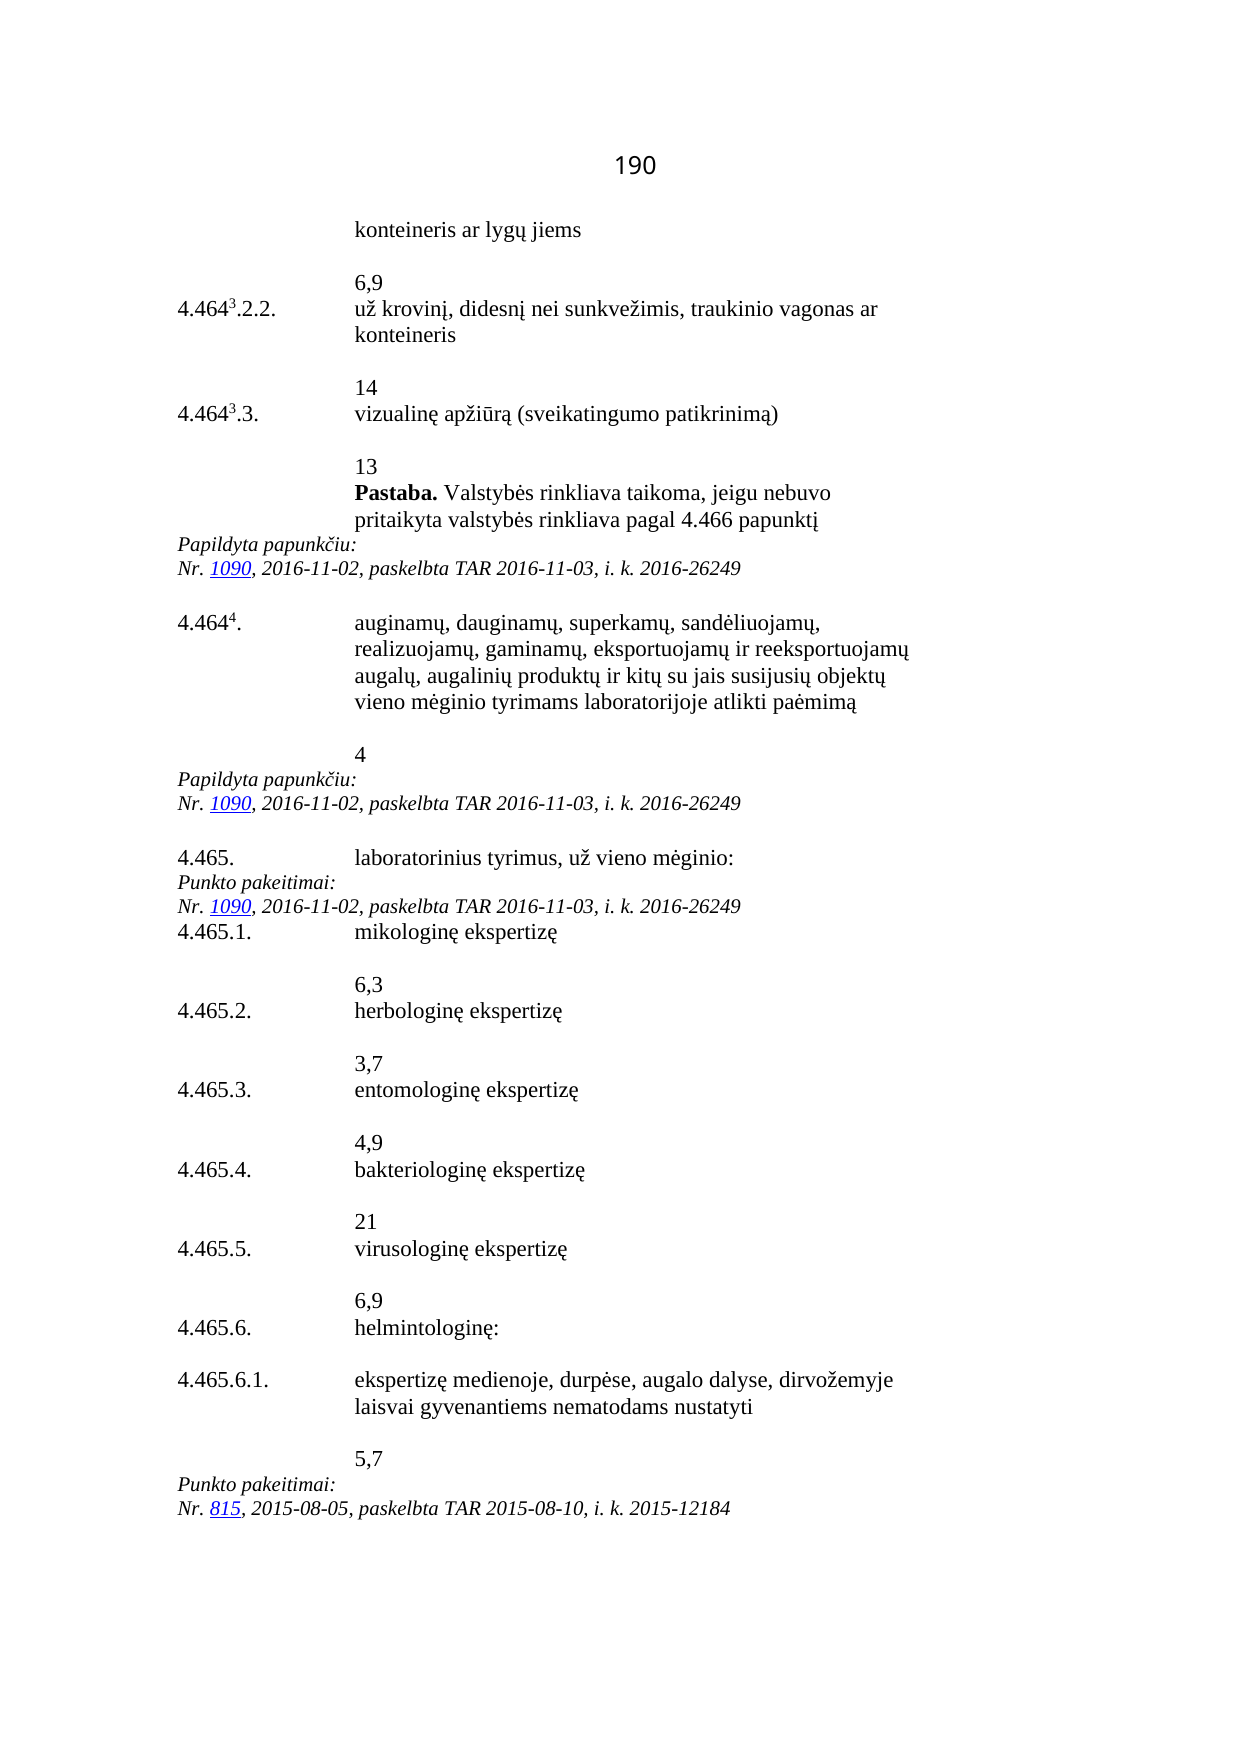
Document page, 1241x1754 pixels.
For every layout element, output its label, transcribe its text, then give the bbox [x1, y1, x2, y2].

text 4.465.3. entomologinę ekspertizę 4,9 [177, 1077, 945, 1156]
text konteineris 14 [354, 321, 945, 400]
text 4.465.1. mikologinę ekspertizę 6,3 [177, 918, 945, 997]
text Nr. 1090, 2016-11-02, paskelbta TAR 2016-11-03, i. k. 2016-26249 [177, 556, 1093, 580]
text realizuojamų, gaminamų, eksportuojamų ir reeksportuojamų [354, 635, 945, 662]
text laisvai gyvenantiems nematodams nustatyti 5,7 [354, 1393, 945, 1472]
text 4.465. laboratorinius tyrimus, už vieno mėginio: [177, 844, 945, 870]
text 4.465.6. helmintologinę: [177, 1314, 945, 1366]
text Punkto pakeitimai: [177, 870, 1093, 894]
text 4.4643.3. vizualinę apžiūrą (sveikatingumo patikrinimą) 13 [177, 400, 945, 479]
text 4.4643.2.2. už krovinį, didesnį nei sunkvežimis, traukinio vagonas ar [177, 295, 945, 321]
text 4.4644. auginamų, dauginamų, superkamų, sandėliuojamų, [177, 609, 945, 635]
text 4.465.5. virusologinę ekspertizę 6,9 [177, 1235, 945, 1314]
text konteineris ar lygų jiems 6,9 [354, 216, 945, 295]
text Nr. 1090, 2016-11-02, paskelbta TAR 2016-11-03, i. k. 2016-26249 [177, 894, 1093, 918]
text Nr. 1090, 2016-11-02, paskelbta TAR 2016-11-03, i. k. 2016-26249 [177, 791, 1093, 815]
text pritaikyta valstybės rinkliava pagal 4.466 papunktį [354, 506, 945, 532]
text augalų, augalinių produktų ir kitų su jais susijusių objektų [354, 662, 945, 688]
text 4.465.2. herbologinę ekspertizę 3,7 [177, 997, 945, 1077]
text vieno mėginio tyrimams laboratorijoje atlikti paėmimą 4 [354, 688, 945, 767]
text Pastaba. Valstybės rinkliava taikoma, jeigu nebuvo [354, 479, 945, 506]
text 4.465.6.1. ekspertizę medienoje, durpėse, augalo dalyse, dirvožemyje [177, 1366, 945, 1393]
text Papildyta papunkčiu: [177, 532, 1093, 556]
text Papildyta papunkčiu: [177, 767, 1093, 791]
text Punkto pakeitimai: [177, 1472, 1093, 1496]
text 4.465.4. bakteriologinę ekspertizę 21 [177, 1156, 945, 1235]
text Nr. 815, 2015-08-05, paskelbta TAR 2015-08-10, i. k. 2015-12184 [177, 1496, 1093, 1520]
